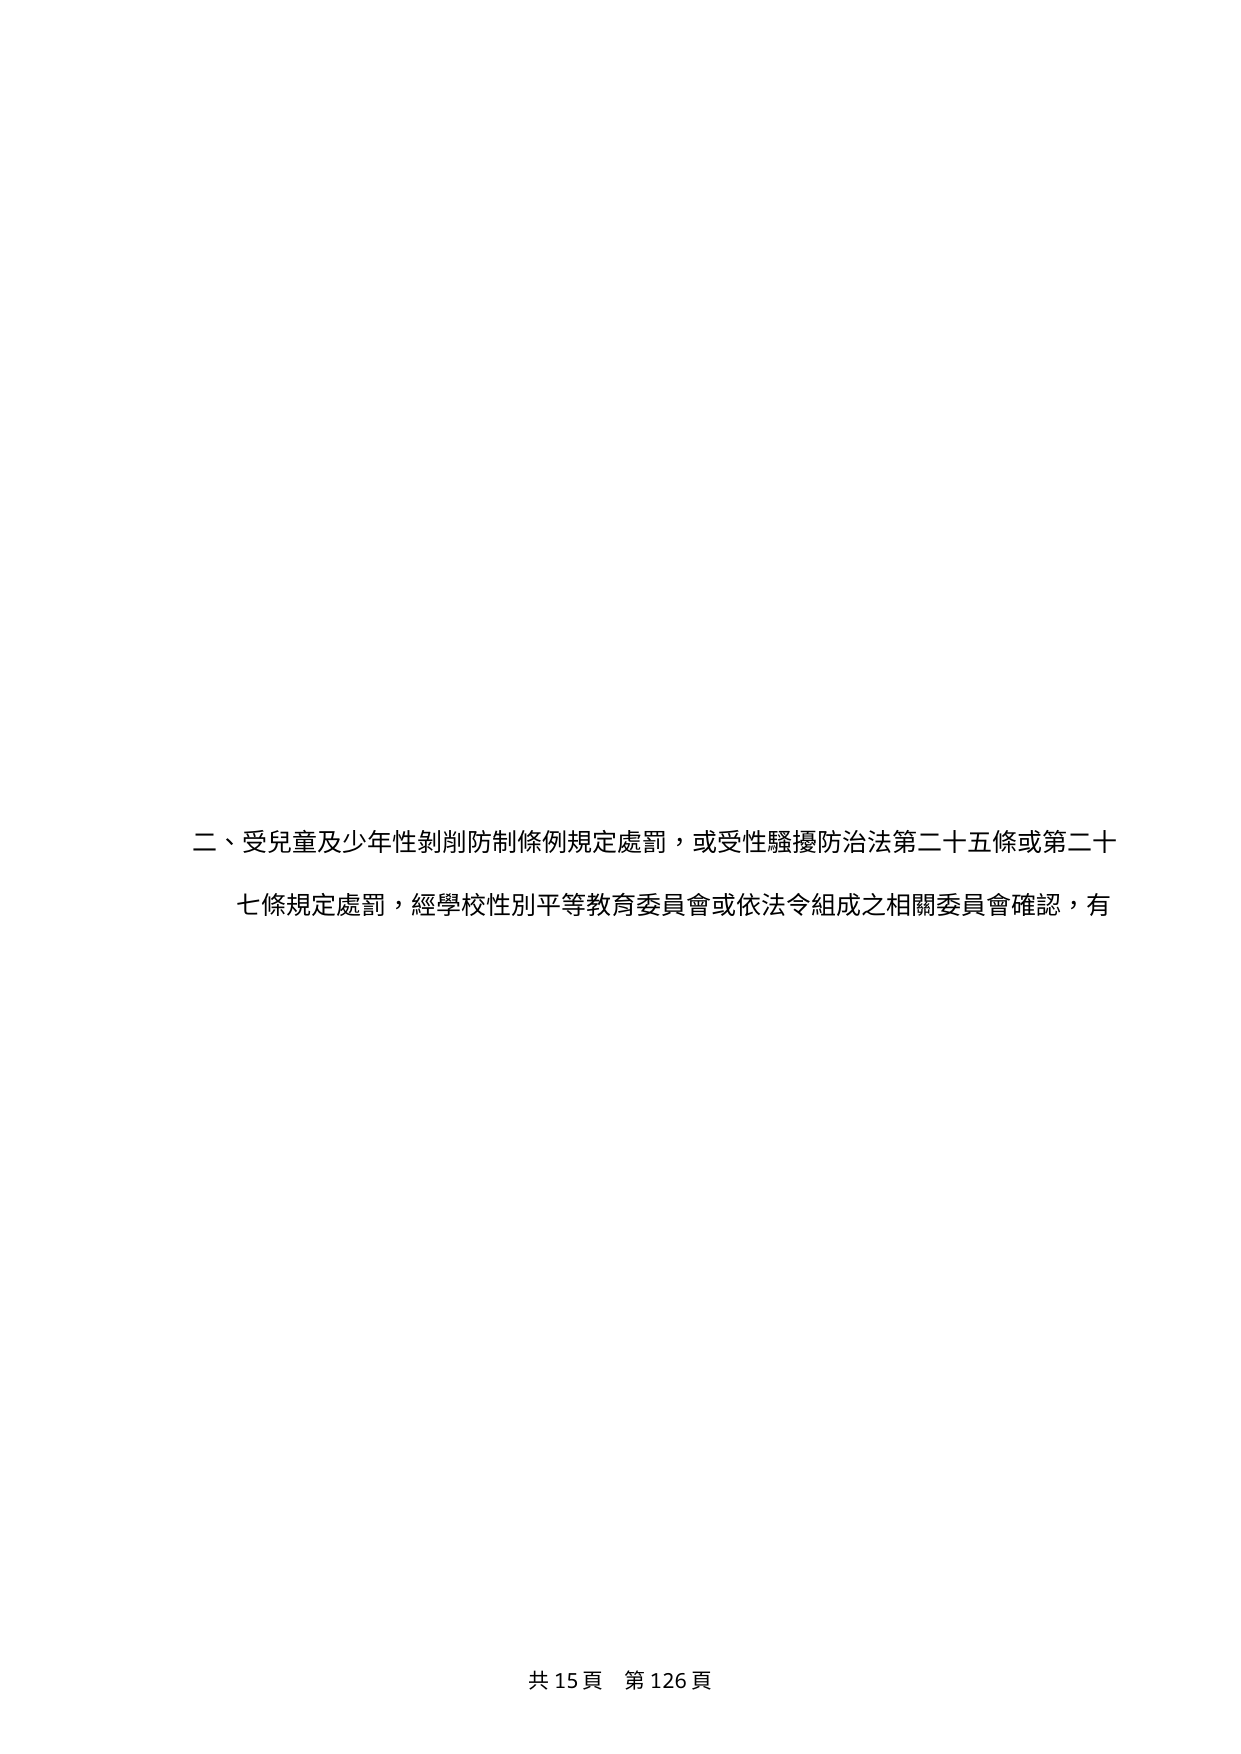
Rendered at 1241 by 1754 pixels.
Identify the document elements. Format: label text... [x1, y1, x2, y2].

text 二、受兒童及少年性剝削防制條例規定處罰，或受性騷擾防治法第二十五條或第二十七條規定處罰，經學校性別平等教育委員會或依法令組成之相關委員會確認，有 [192, 799, 1122, 924]
